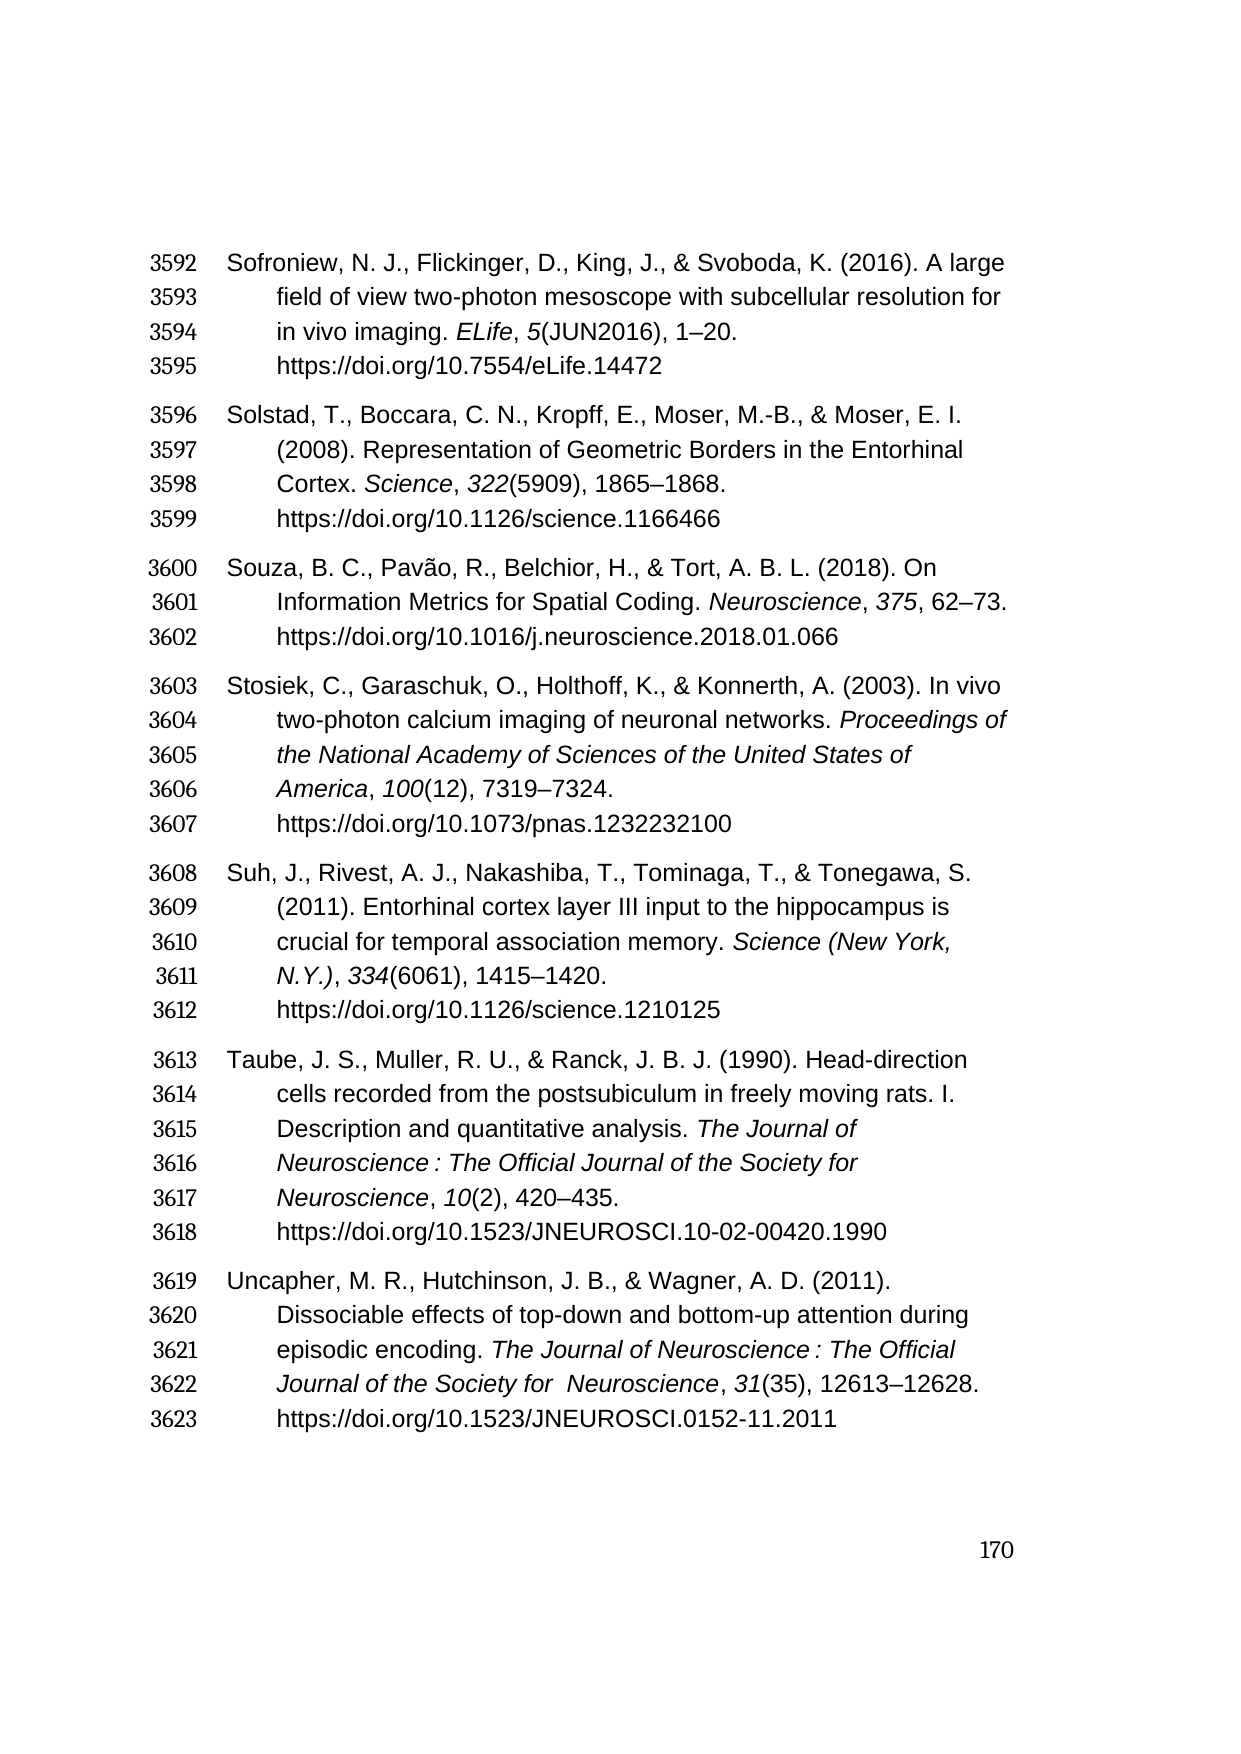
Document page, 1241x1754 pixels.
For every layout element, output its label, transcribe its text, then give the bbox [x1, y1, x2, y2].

text Uncapher, M. R., Hutchinson, J. B., & Wagner, A. D. (2011). Dissociable effects of top-down and bottom-up attention during episodic encoding. The Journal of Neuroscience : The Official Journal of the Society for Neuroscience, 31(35), 12613–12628. https://doi.org/10.1523/JNEUROSCI.0152-11.2011 [226, 1266, 1014, 1433]
text Taube, J. S., Muller, R. U., & Ranck, J. B. J. (1990). Head-direction cells recorded from the postsubiculum in freely moving rats. I. Description and quantitative analysis. The Journal of Neuroscience : The Official Journal of the Society for Neuroscience, 10(2), 420–435. https://doi.org/10.1523/JNEUROSCI.10-02-00420.1990 [226, 1044, 1014, 1246]
text Souza, B. C., Pavão, R., Belchior, H., & Tort, A. B. L. (2018). On Information Metrics for Spatial Coding. Neuroscience, 375, 62–73. https://doi.org/10.1016/j.neuroscience.2018.01.066 [226, 553, 1014, 650]
text Sofroniew, N. J., Flickinger, D., King, J., & Svoboda, K. (2016). A large field of view two-photon mesoscope with subcellular resolution for in vivo imaging. ELife, 5(JUN2016), 1–20. https://doi.org/10.7554/eLife.14472 [226, 248, 1014, 380]
text Suh, J., Rivest, A. J., Nakashiba, T., Tominaga, T., & Tonegawa, S. (2011). Entorhinal cortex layer III input to the hippocampus is crucial for temporal association memory. Science (New York, N.Y.), 334(6061), 1415–1420. https://doi.org/10.1126/science.1210125 [226, 858, 1014, 1024]
text Solstad, T., Boccara, C. N., Kropff, E., Moser, M.-B., & Moser, E. I. (2008). Representation of Geometric Borders in the Entorhinal Cortex. Science, 322(5909), 1865–1868. https://doi.org/10.1126/science.1166466 [226, 400, 1014, 532]
text Stosiek, C., Garaschuk, O., Holthoff, K., & Konnerth, A. (2003). In vivo two-photon calcium imaging of neuronal networks. Proceedings of the National Academy of Sciences of the United States of America, 100(12), 7319–7324. https://doi.org/10.1073/pnas.1232232100 [226, 671, 1014, 837]
